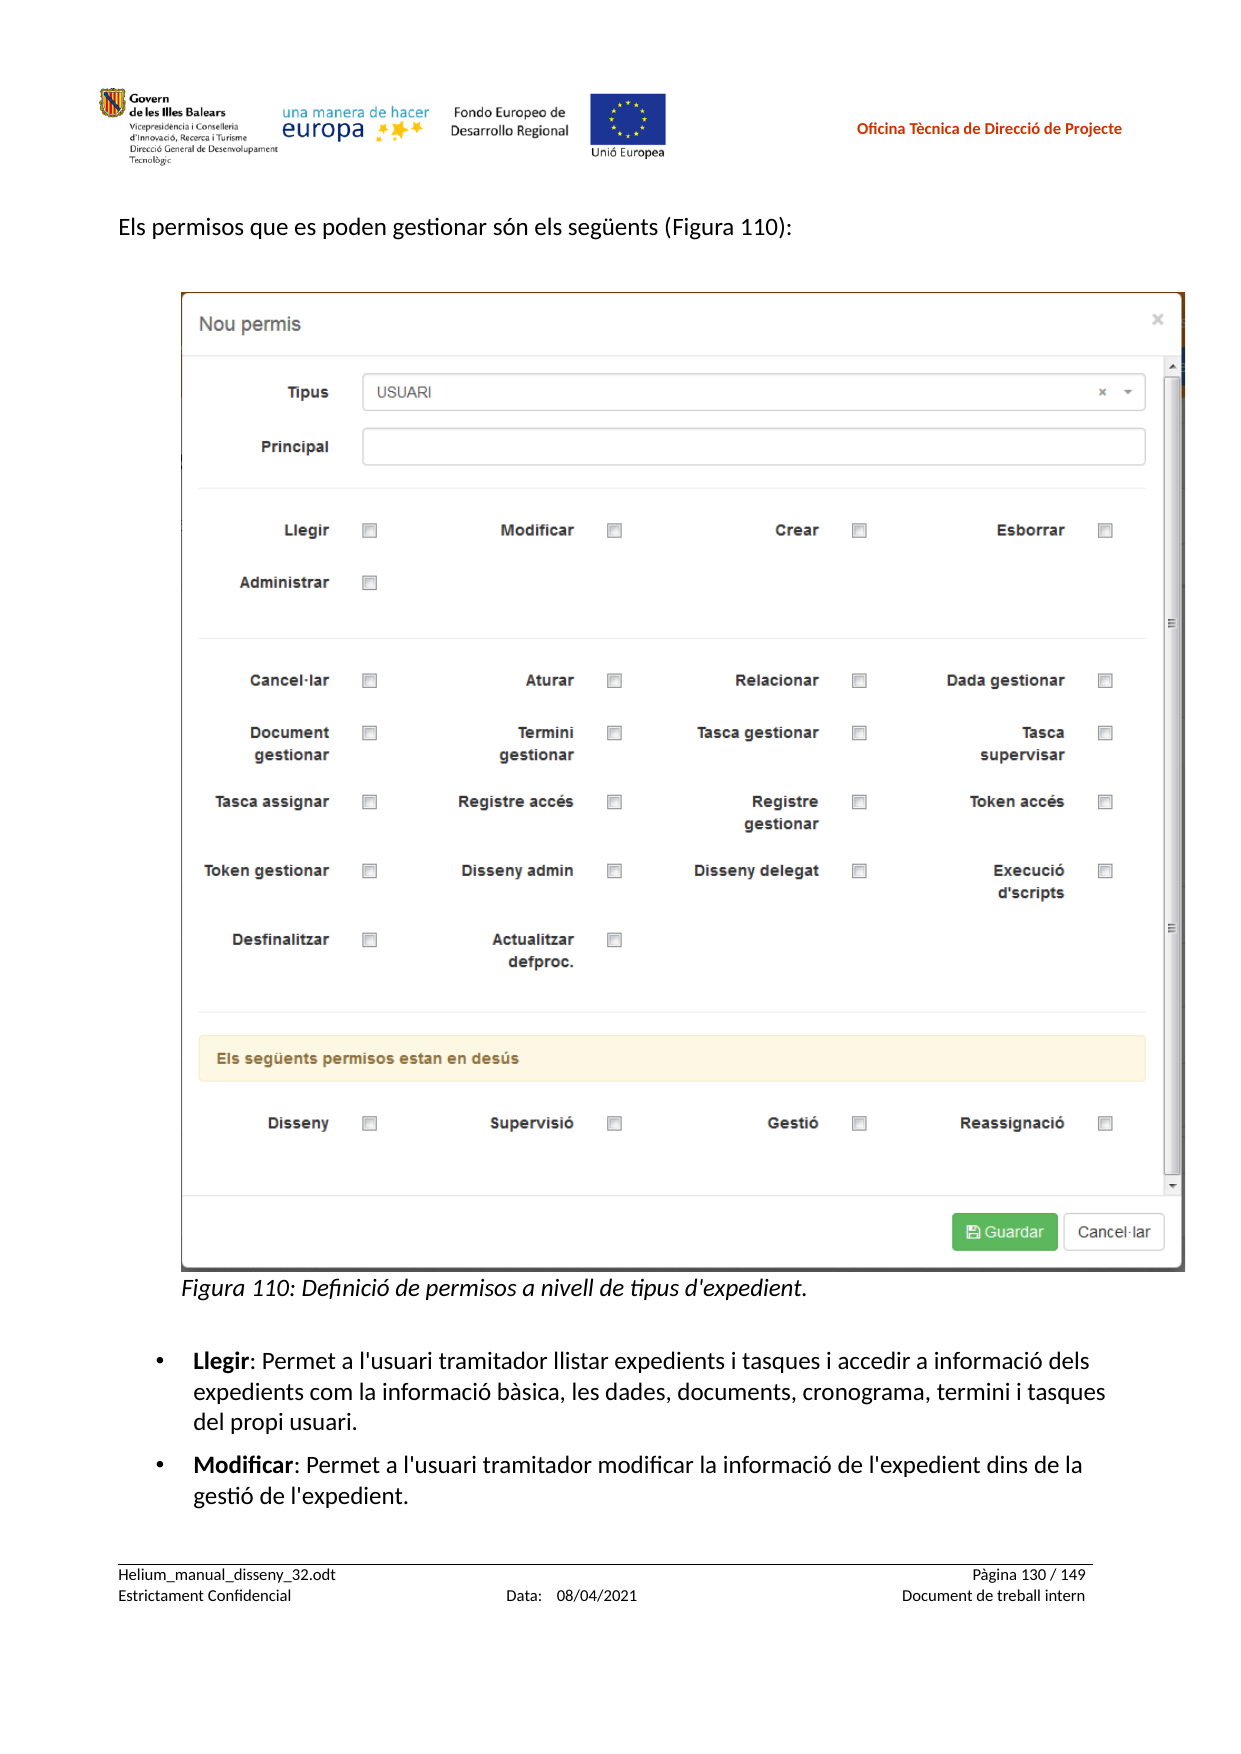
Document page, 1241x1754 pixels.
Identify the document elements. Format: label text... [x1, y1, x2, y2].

list Llegir: Permet a l'usuari tramitador llistar expedients i tasques i accedir a informació dels expedients com la informació bàsica, les dades, documents, cronograma, termini i tasques del propi usuari. [156, 1345, 1122, 1437]
picture [181, 292, 1185, 1272]
picture [99, 87, 668, 166]
text Els permisos que es poden gestionar són els següents (Figura 110): [118, 211, 1122, 241]
list Modificar: Permet a l'usuari tramitador modificar la informació de l'expedient dins de la gestió de l'expedient. [156, 1449, 1122, 1511]
text Figura 110: Definició de permisos a nivell de tipus d'expedient. [181, 1272, 1185, 1302]
